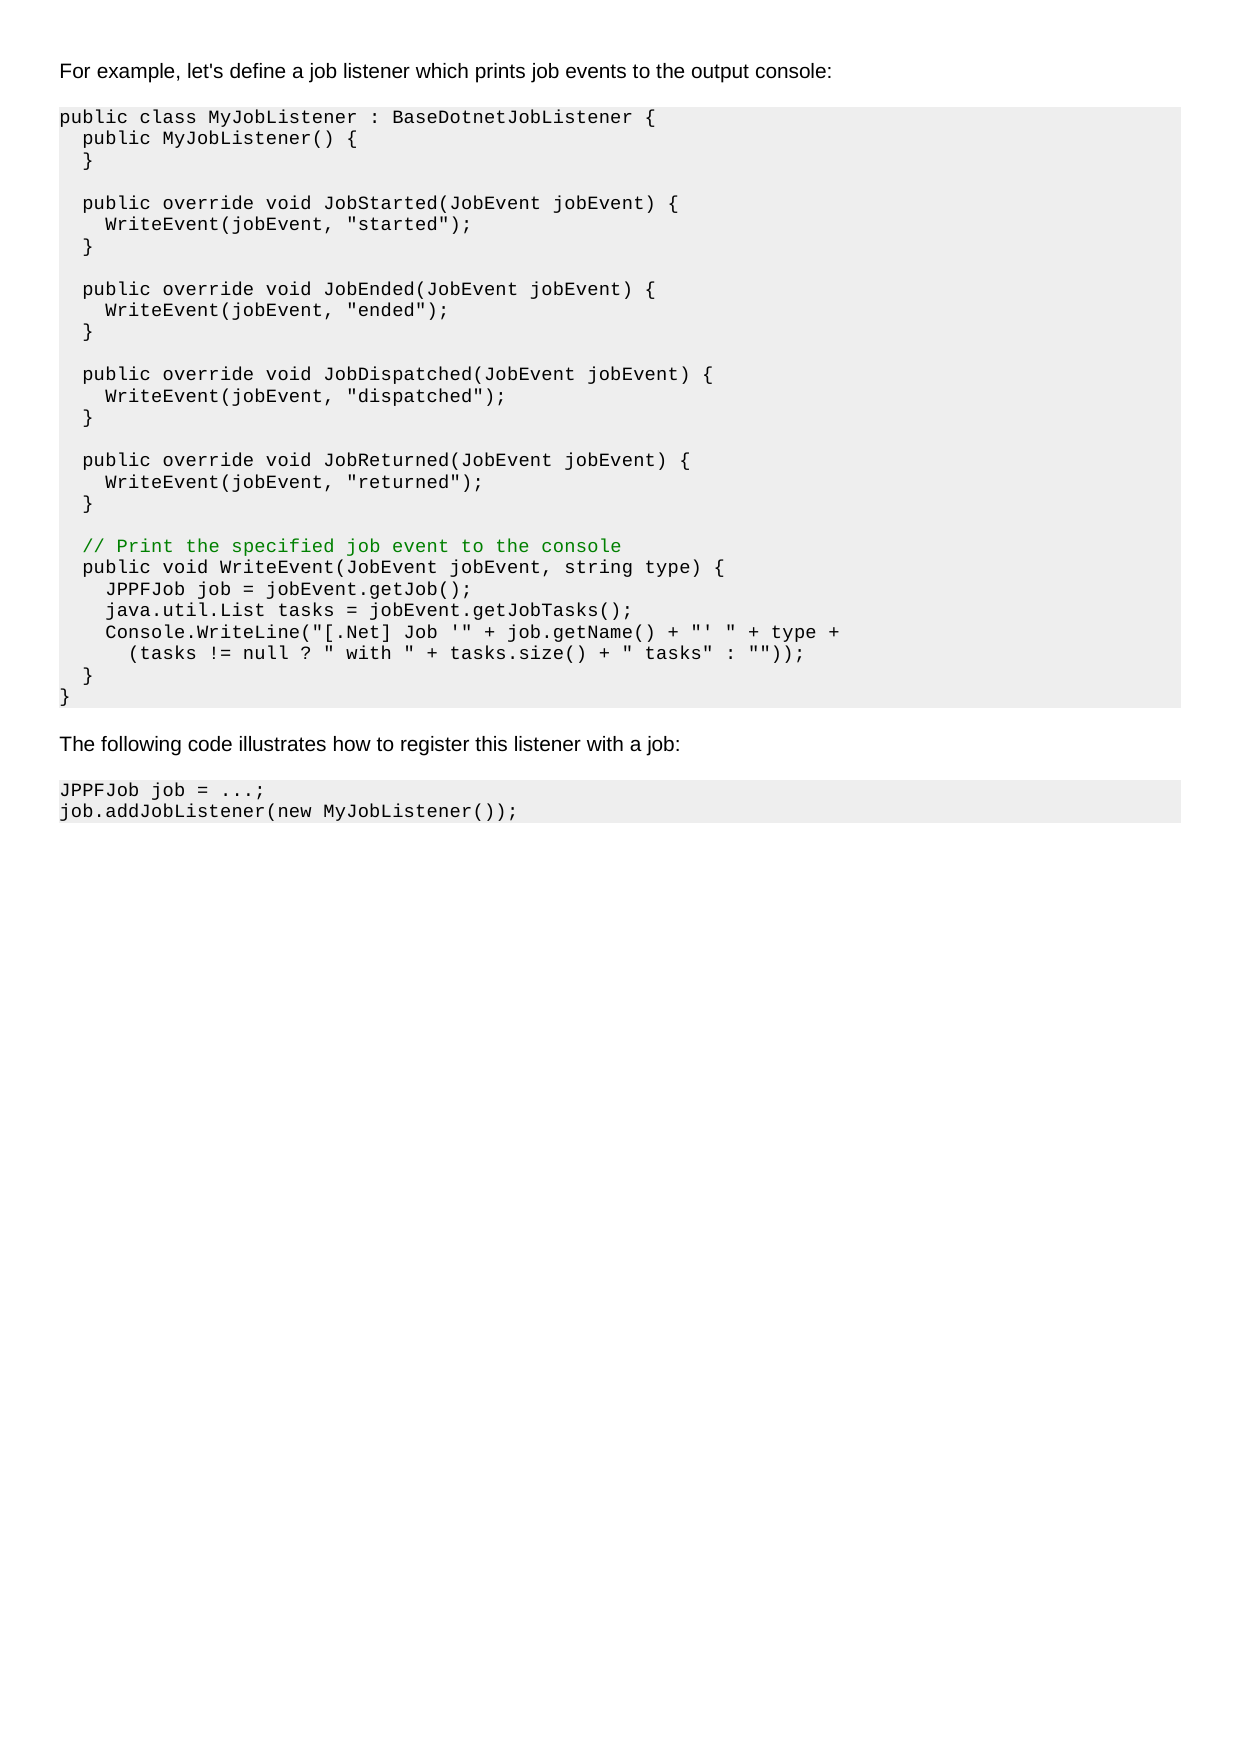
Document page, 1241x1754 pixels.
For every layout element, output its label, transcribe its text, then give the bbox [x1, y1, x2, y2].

text java.util.List tasks = jobEvent.getJobTasks(); [59, 601, 1181, 622]
text JPPFJob job = ...; [59, 780, 1181, 802]
text (tasks != null ? " with " + tasks.size() + " tasks" : "")); [59, 644, 1181, 665]
text public MyJobListener() { [59, 129, 1181, 150]
text public void WriteEvent(JobEvent jobEvent, string type) { [59, 558, 1181, 579]
text For example, let's define a job listener which prints job events to the output console: [59, 59, 1181, 83]
text } [59, 408, 1181, 429]
text } [59, 687, 1181, 708]
text } [59, 236, 1181, 257]
text JPPFJob job = jobEvent.getJob(); [59, 579, 1181, 601]
text } [59, 493, 1181, 515]
text } [59, 150, 1181, 172]
text job.addJobListener(new MyJobListener()); [59, 802, 1181, 823]
text public override void JobDispatched(JobEvent jobEvent) { [59, 365, 1181, 386]
text public override void JobEnded(JobEvent jobEvent) { [59, 279, 1181, 300]
text // Print the specified job event to the console [59, 536, 1181, 558]
text WriteEvent(jobEvent, "returned"); [59, 472, 1181, 493]
text } [59, 322, 1181, 343]
text The following code illustrates how to register this listener with a job: [59, 732, 1181, 756]
text public class MyJobListener : BaseDotnetJobListener { [59, 107, 1181, 129]
text WriteEvent(jobEvent, "dispatched"); [59, 386, 1181, 408]
text WriteEvent(jobEvent, "ended"); [59, 300, 1181, 322]
text Console.WriteLine("[.Net] Job '" + job.getName() + "' " + type + [59, 622, 1181, 644]
text public override void JobStarted(JobEvent jobEvent) { [59, 193, 1181, 214]
text } [59, 665, 1181, 687]
text public override void JobReturned(JobEvent jobEvent) { [59, 451, 1181, 472]
text WriteEvent(jobEvent, "started"); [59, 214, 1181, 236]
